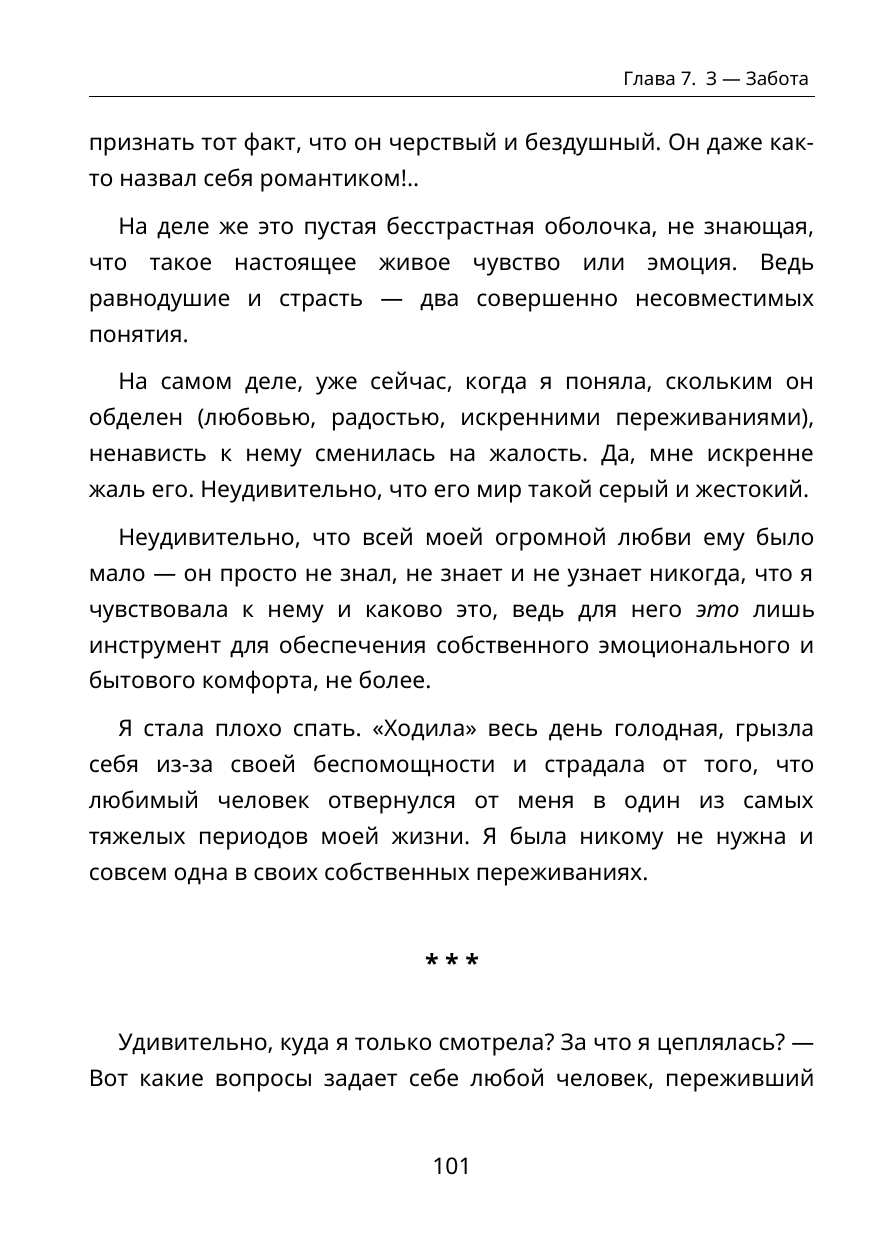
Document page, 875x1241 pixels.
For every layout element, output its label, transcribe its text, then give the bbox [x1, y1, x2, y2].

text Удивительно, куда я только смотрела? За что я цеплялась? — Вот какие вопросы задает себе любой человек, переживший [88, 1026, 815, 1093]
text На деле же это пустая бесстрастная оболочка, не знающая, что такое настоящее живое чувство или эмоция. Ведь равнодушие и страсть — два совершенно несовместимых понятия. [88, 210, 815, 349]
text На самом деле, уже сейчас, когда я поняла, скольким он обделен (любовью, радостью, искренними переживаниями), ненависть к нему сменилась на жалость. Да, мне искренне жаль его. Неудивительно, что его мир такой серый и жестокий. [88, 365, 815, 504]
text Неудивительно, что всей моей огромной любви ему было мало — он просто не знал, не знает и не узнает никогда, что я чувствовала к нему и каково это, ведь для него это лишь инструмент для обеспечения собственного эмоционального и бытового комфорта, не более. [88, 521, 815, 696]
subtitle * * * [88, 945, 815, 979]
text Я стала плохо спать. «Ходила» весь день голодная, грызла себя из-за своей беспомощности и страдала от того, что любимый человек отвернулся от меня в один из самых тяжелых периодов моей жизни. Я была никому не нужна и совсем одна в своих собственных переживаниях. [88, 712, 815, 887]
text признать тот факт, что он черствый и бездушный. Он даже как-то назвал себя романтиком!.. [88, 126, 815, 193]
